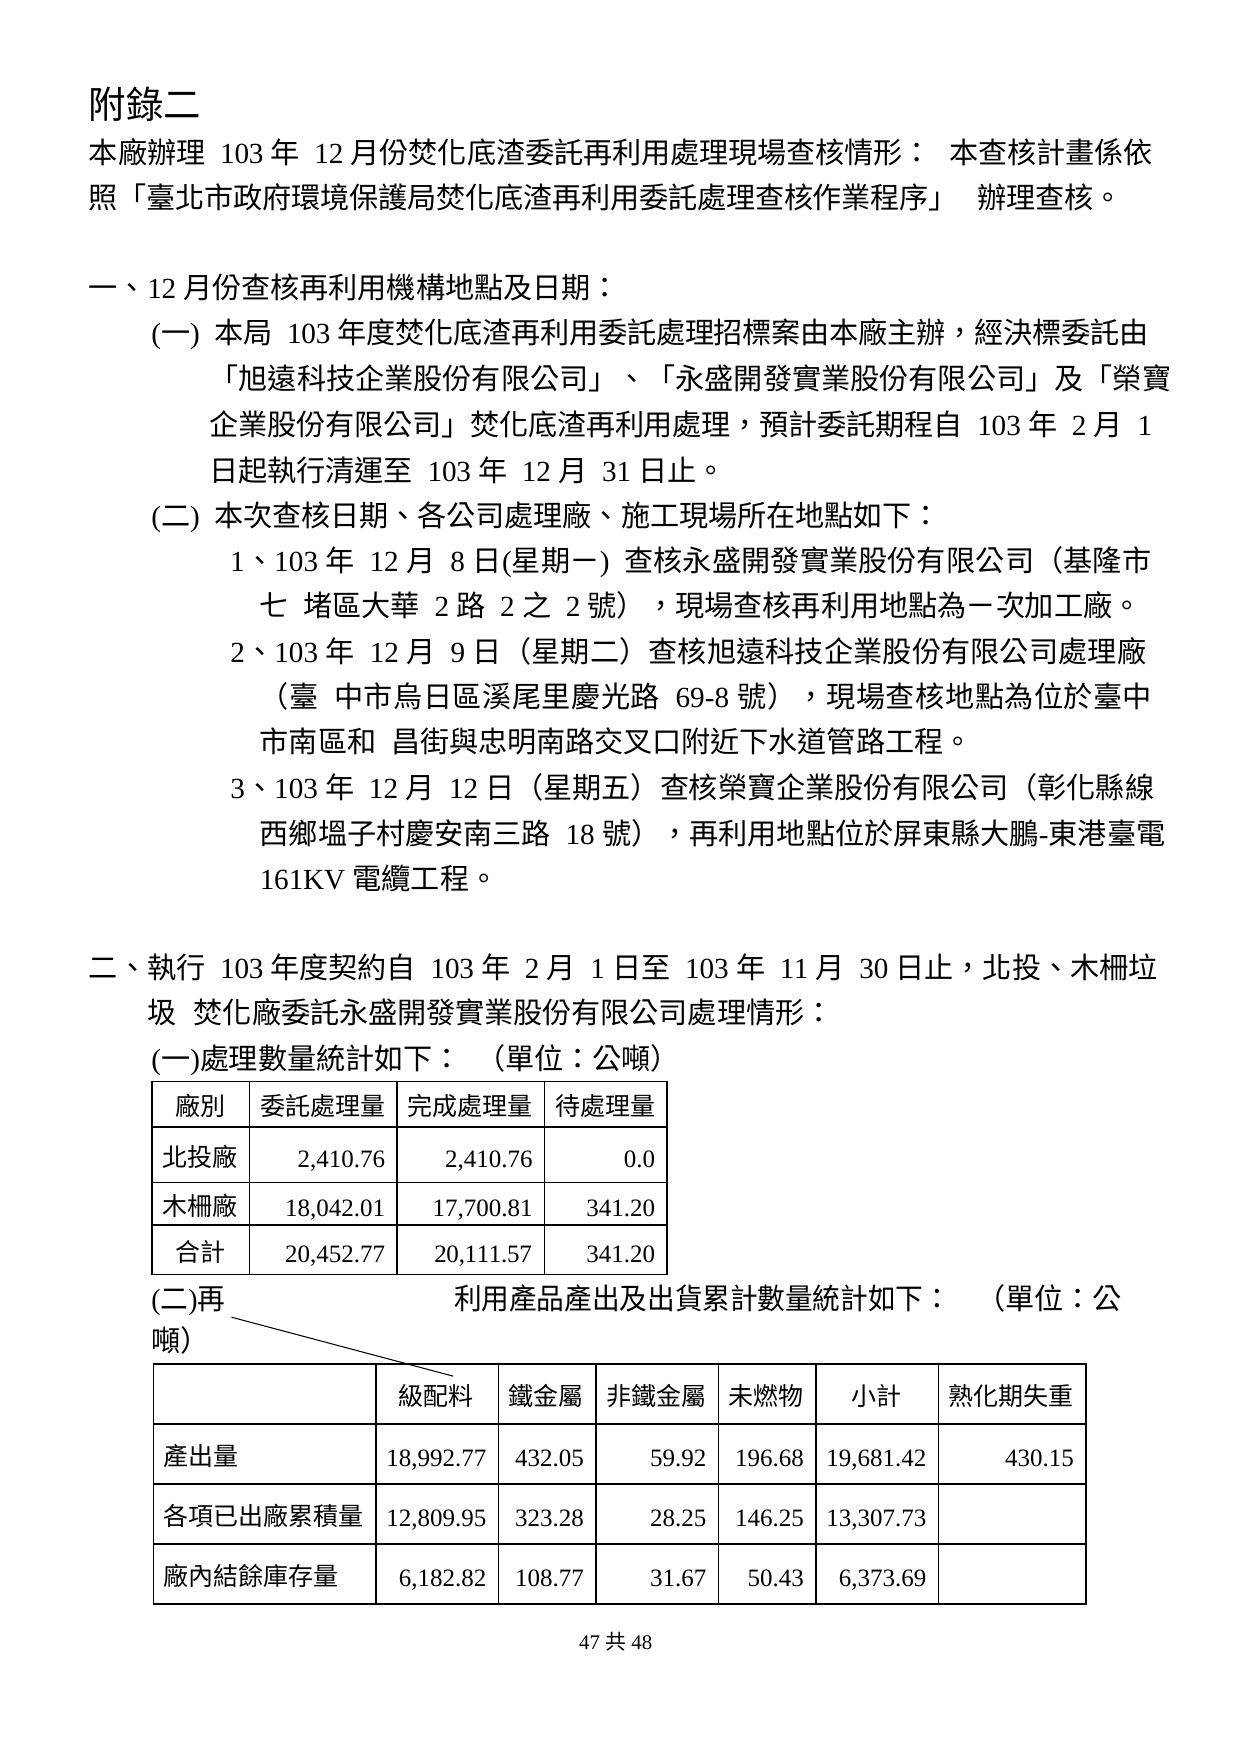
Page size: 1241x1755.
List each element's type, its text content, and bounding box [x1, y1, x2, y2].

table_header 委託處理量 [250, 1082, 396, 1126]
table_cell 13,307.73 [817, 1485, 938, 1543]
table_cell 108.77 [499, 1545, 595, 1603]
table_cell 20,111.57 [398, 1226, 544, 1274]
table_header 待處理量 [545, 1082, 666, 1126]
text 2、103 年 12 月 9 日（星期二）查核旭遠科技企業股份有限公司處理廠（臺 中市烏日區溪尾里慶光路 69-8 號），現場查核地點為位於臺中市南區和 昌街與忠明南路交叉口附近下水道管路工程。 [230, 628, 1152, 761]
table_cell 430.15 [939, 1425, 1085, 1483]
text 日起執行清運至 103 年 12 月 31 日止。 [209, 447, 1178, 489]
table_cell 20,452.77 [250, 1226, 396, 1274]
table_cell [939, 1485, 1085, 1543]
text 二、執行 103 年度契約自 103 年 2 月 1 日至 103 年 11 月 30 日止，北投、木柵垃圾 焚化廠委託永盛開發實業股份有限公司處理情形： [89, 944, 1178, 1032]
table_cell 146.25 [719, 1485, 815, 1543]
text 1、103 年 12 月 8 日(星期ㄧ) 查核永盛開發實業股份有限公司（基隆市七 堵區大華 2 路 2 之 2 號），現場查核再利用地點為ㄧ次加工廠。 [230, 538, 1152, 625]
text (一)處理數量統計如下： （單位：公噸） [151, 1036, 1178, 1078]
text (二)再利用產品產出及出貨累計數量統計如下： （單位：公噸） [151, 1275, 1178, 1360]
table_cell [939, 1545, 1085, 1603]
table_cell 0.0 [545, 1128, 666, 1181]
table_cell 17,700.81 [398, 1183, 544, 1224]
table_header 廠別 [153, 1082, 249, 1126]
table_cell 北投廠 [153, 1128, 249, 1181]
text 本廠辦理 103 年 12 月份焚化底渣委託再利用處理現場查核情形： 本查核計畫係依照「臺北市政府環境保護局焚化底渣再利用委託處理查核作業程序」 辦理查核。 [89, 129, 1178, 217]
text 一、12 月份查核再利用機構地點及日期： [89, 265, 1178, 307]
text 西鄉塭子村慶安南三路 18 號），再利用地點位於屏東縣大鵬-東港臺電 [259, 810, 1178, 852]
table_cell 產出量 [154, 1425, 375, 1483]
table_cell 196.68 [719, 1425, 815, 1483]
table_cell 6,373.69 [817, 1545, 938, 1603]
table_header [154, 1365, 375, 1423]
table_header 級配料 [377, 1365, 498, 1423]
text (一) 本局 103 年度焚化底渣再利用委託處理招標案由本廠主辦，經決標委託由 [151, 310, 1178, 352]
table_cell 59.92 [597, 1425, 718, 1483]
table_cell 2,410.76 [250, 1128, 396, 1181]
table_cell 18,992.77 [377, 1425, 498, 1483]
table_cell 341.20 [545, 1183, 666, 1224]
text 附錄二 [89, 81, 1178, 128]
table_cell 6,182.82 [377, 1545, 498, 1603]
table_header 非鐵金屬 [597, 1365, 718, 1423]
table_cell 31.67 [597, 1545, 718, 1603]
table_cell 木柵廠 [153, 1183, 249, 1224]
table_cell 50.43 [719, 1545, 815, 1603]
table_header 鐵金屬 [499, 1365, 595, 1423]
text 161KV 電纜工程。 [259, 856, 1178, 898]
table_cell 2,410.76 [398, 1128, 544, 1181]
table_cell 19,681.42 [817, 1425, 938, 1483]
table_cell 18,042.01 [250, 1183, 396, 1224]
table_cell 12,809.95 [377, 1485, 498, 1543]
table_cell 432.05 [499, 1425, 595, 1483]
table_cell 28.25 [597, 1485, 718, 1543]
text (二) 本次查核日期、各公司處理廠、施工現場所在地點如下： [151, 492, 1178, 535]
text 3、103 年 12 月 12 日（星期五）查核榮寶企業股份有限公司（彰化縣線 [230, 765, 1178, 807]
table_cell 廠內結餘庫存量 [154, 1545, 375, 1603]
table_header 熟化期失重 [939, 1365, 1085, 1423]
text 「旭遠科技企業股份有限公司」、「永盛開發實業股份有限公司」及「榮寶 企業股份有限公司」焚化底渣再利用處理，預計委託期程自 103 年 2 月 1 [209, 355, 1178, 443]
table_cell 合計 [153, 1226, 249, 1274]
table_cell 341.20 [545, 1226, 666, 1274]
table_header 未燃物 [719, 1365, 815, 1423]
table_cell 各項已出廠累積量 [154, 1485, 375, 1543]
table_header 小計 [817, 1365, 938, 1423]
table_header 完成處理量 [398, 1082, 544, 1126]
table_cell 323.28 [499, 1485, 595, 1543]
